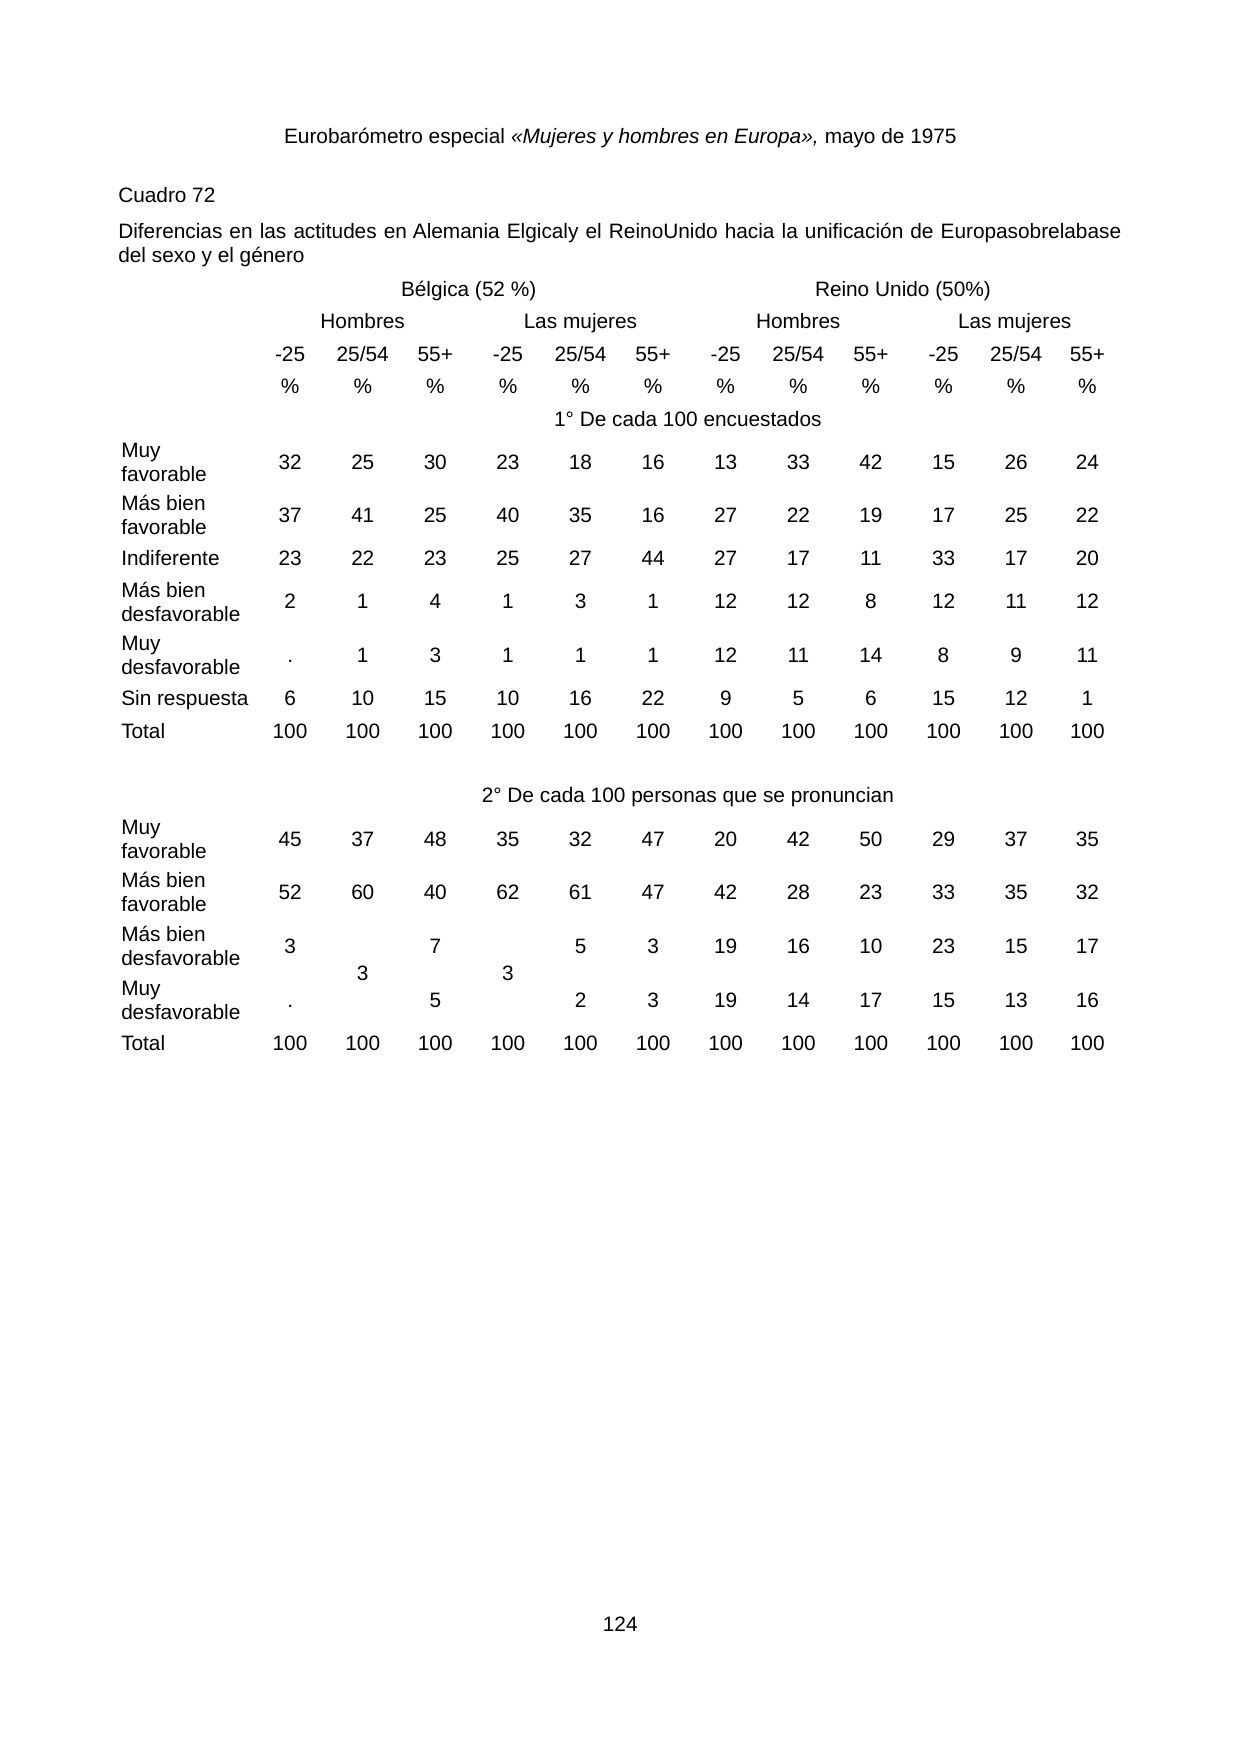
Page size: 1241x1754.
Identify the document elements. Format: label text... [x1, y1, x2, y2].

table_cell 4 [399, 575, 471, 628]
table_cell 32 [1052, 865, 1122, 919]
table_cell 35 [980, 865, 1052, 919]
table_cell 23 [907, 919, 979, 973]
table_cell % [1052, 370, 1122, 402]
table_cell 2° De cada 100 personas que se pronuncian [254, 779, 1122, 812]
table_cell 100 [907, 1027, 979, 1059]
table_cell 55+ [834, 338, 907, 370]
table_cell Más bien favorable [118, 865, 253, 919]
table_cell . [254, 973, 326, 1027]
table_cell 1° De cada 100 encuestados [254, 402, 1122, 434]
table_cell 3 [617, 973, 689, 1027]
table_cell Hombres [689, 305, 907, 337]
table_cell 6 [834, 682, 907, 714]
table_cell % [471, 370, 544, 402]
table_cell 18 [544, 435, 617, 488]
table_cell [907, 747, 979, 779]
table_cell 100 [326, 714, 399, 747]
table_cell 10 [326, 682, 399, 714]
table_cell Sin respuesta [118, 682, 253, 714]
table_cell 23 [471, 435, 544, 488]
table_cell 15 [907, 973, 979, 1027]
table_cell 16 [544, 682, 617, 714]
table_cell 35 [544, 488, 617, 542]
table_cell 42 [762, 812, 834, 865]
table_cell % [254, 370, 326, 402]
table_cell -25 [471, 338, 544, 370]
table_cell 27 [689, 488, 762, 542]
table_cell 37 [326, 812, 399, 865]
table_cell Las mujeres [471, 305, 689, 337]
table_cell 8 [834, 575, 907, 628]
table_cell 5 [762, 682, 834, 714]
table_cell 10 [471, 682, 544, 714]
table_cell 47 [617, 865, 689, 919]
table_cell 22 [762, 488, 834, 542]
table_cell [118, 402, 253, 434]
table_cell 100 [980, 1027, 1052, 1059]
table_cell 25/54 [980, 338, 1052, 370]
table_cell Muy favorable [118, 812, 253, 865]
table_cell 5 [544, 919, 617, 973]
table_cell 12 [689, 628, 762, 682]
table_cell 100 [617, 714, 689, 747]
table_cell 26 [980, 435, 1052, 488]
table_cell 1 [617, 628, 689, 682]
table_cell 55+ [399, 338, 471, 370]
table_cell Más bien favorable [118, 488, 253, 542]
table_cell 100 [1052, 714, 1122, 747]
table_cell 17 [980, 542, 1052, 574]
table_cell 19 [689, 919, 762, 973]
table_cell 1 [326, 575, 399, 628]
table_cell 32 [544, 812, 617, 865]
table_cell 32 [254, 435, 326, 488]
table_cell 17 [762, 542, 834, 574]
table_cell % [689, 370, 762, 402]
table_cell 42 [834, 435, 907, 488]
table_cell 20 [689, 812, 762, 865]
table_cell 100 [762, 1027, 834, 1059]
table_cell [544, 747, 617, 779]
table_cell [326, 747, 399, 779]
table_cell 41 [326, 488, 399, 542]
table_cell [762, 747, 834, 779]
table_cell 3 [254, 919, 326, 973]
table_cell 1 [471, 575, 544, 628]
table_cell 23 [399, 542, 471, 574]
table_cell 12 [1052, 575, 1122, 628]
table_cell 15 [980, 919, 1052, 973]
table_cell 100 [762, 714, 834, 747]
table_cell 42 [689, 865, 762, 919]
table_cell 100 [471, 1027, 544, 1059]
table_cell 55+ [1052, 338, 1122, 370]
table_header Bélgica (52 %) [254, 273, 689, 305]
table_cell [471, 747, 544, 779]
table_cell 9 [980, 628, 1052, 682]
text Cuadro 72 [118, 183, 1122, 207]
table_cell 100 [689, 1027, 762, 1059]
table_cell 17 [907, 488, 979, 542]
table_cell 3 [617, 919, 689, 973]
table_cell 8 [907, 628, 979, 682]
table_cell 60 [326, 865, 399, 919]
table_cell [118, 779, 253, 812]
table_cell 1 [544, 628, 617, 682]
table_cell 12 [980, 682, 1052, 714]
table_cell 10 [834, 919, 907, 973]
table_cell 100 [254, 1027, 326, 1059]
table_cell 33 [907, 865, 979, 919]
table_cell 55+ [617, 338, 689, 370]
table_cell 100 [980, 714, 1052, 747]
table_cell 17 [1052, 919, 1122, 973]
table_cell % [762, 370, 834, 402]
table_cell Más bien desfavorable [118, 919, 253, 973]
table_cell 100 [689, 714, 762, 747]
table_cell 15 [907, 435, 979, 488]
table_cell Muy desfavorable [118, 628, 253, 682]
table_cell 25/54 [544, 338, 617, 370]
table_cell [118, 370, 253, 402]
table_cell 28 [762, 865, 834, 919]
table_cell 16 [762, 919, 834, 973]
table_cell Total [118, 1027, 253, 1059]
table_cell 12 [689, 575, 762, 628]
table_cell % [617, 370, 689, 402]
table_cell 100 [1052, 1027, 1122, 1059]
table_cell % [399, 370, 471, 402]
table_cell [834, 747, 907, 779]
table_cell 15 [907, 682, 979, 714]
table_cell 37 [980, 812, 1052, 865]
table_cell Muy favorable [118, 435, 253, 488]
table_cell 3 [471, 919, 544, 1027]
table_cell -25 [254, 338, 326, 370]
table_cell 100 [254, 714, 326, 747]
table_cell 5 [399, 973, 471, 1027]
table_cell 19 [834, 488, 907, 542]
table_cell Más bien desfavorable [118, 575, 253, 628]
table_cell [689, 747, 762, 779]
table_cell 12 [762, 575, 834, 628]
table_cell 16 [617, 488, 689, 542]
table_cell 100 [907, 714, 979, 747]
table_cell Indiferente [118, 542, 253, 574]
table_cell [617, 747, 689, 779]
table_cell 7 [399, 919, 471, 973]
table_cell 14 [834, 628, 907, 682]
table_cell 40 [399, 865, 471, 919]
table_cell 100 [544, 714, 617, 747]
table_cell 25 [471, 542, 544, 574]
table_cell 19 [689, 973, 762, 1027]
table_cell 25 [326, 435, 399, 488]
table_cell 16 [1052, 973, 1122, 1027]
table_cell 9 [689, 682, 762, 714]
table_cell 100 [834, 714, 907, 747]
table_cell [1052, 747, 1122, 779]
table_cell 100 [326, 1027, 399, 1059]
table_cell 20 [1052, 542, 1122, 574]
table_cell 6 [254, 682, 326, 714]
table_cell 11 [980, 575, 1052, 628]
table_cell -25 [907, 338, 979, 370]
table_cell % [834, 370, 907, 402]
table_cell 61 [544, 865, 617, 919]
table_cell 11 [1052, 628, 1122, 682]
table_cell Las mujeres [907, 305, 1122, 337]
table_cell 1 [1052, 682, 1122, 714]
table_cell 45 [254, 812, 326, 865]
table_cell 1 [471, 628, 544, 682]
table_cell 11 [834, 542, 907, 574]
table_cell 35 [1052, 812, 1122, 865]
table_cell 33 [907, 542, 979, 574]
table_cell [118, 305, 253, 337]
table_cell 100 [617, 1027, 689, 1059]
table_cell 25/54 [762, 338, 834, 370]
table_cell 25 [980, 488, 1052, 542]
table_cell [980, 747, 1052, 779]
table_cell 3 [544, 575, 617, 628]
table_cell [254, 747, 326, 779]
table_cell 62 [471, 865, 544, 919]
table_cell 3 [326, 919, 399, 1027]
table_cell % [326, 370, 399, 402]
table_cell 2 [544, 973, 617, 1027]
table_cell 12 [907, 575, 979, 628]
text Diferencias en las actitudes en Alemania Elgicaly el ReinoUnido hacia la unificación de Europasobrelabase del sexo y el género [118, 219, 1122, 267]
table_cell 48 [399, 812, 471, 865]
table_cell % [544, 370, 617, 402]
table_cell 100 [399, 1027, 471, 1059]
table_cell 100 [399, 714, 471, 747]
table_cell [118, 747, 253, 779]
table_cell 33 [762, 435, 834, 488]
table_cell 22 [326, 542, 399, 574]
table_cell . [254, 628, 326, 682]
table_cell 15 [399, 682, 471, 714]
table_cell 2 [254, 575, 326, 628]
table_cell 11 [762, 628, 834, 682]
table_cell 24 [1052, 435, 1122, 488]
table_cell 52 [254, 865, 326, 919]
table_cell -25 [689, 338, 762, 370]
table_header Reino Unido (50%) [689, 273, 1122, 305]
table_cell 100 [544, 1027, 617, 1059]
table_cell 37 [254, 488, 326, 542]
table_cell 17 [834, 973, 907, 1027]
table_cell 13 [980, 973, 1052, 1027]
table_cell 44 [617, 542, 689, 574]
table_cell [399, 747, 471, 779]
table_cell 22 [617, 682, 689, 714]
table_cell 29 [907, 812, 979, 865]
table_cell 27 [544, 542, 617, 574]
table_cell [118, 338, 253, 370]
table_cell 1 [617, 575, 689, 628]
table_cell 50 [834, 812, 907, 865]
table_cell 22 [1052, 488, 1122, 542]
table_cell 14 [762, 973, 834, 1027]
table_cell Total [118, 714, 253, 747]
table_cell 23 [254, 542, 326, 574]
table_header [118, 273, 253, 305]
table_cell Muy desfavorable [118, 973, 253, 1027]
table_cell 3 [399, 628, 471, 682]
table_cell 30 [399, 435, 471, 488]
table_cell % [980, 370, 1052, 402]
table_cell 47 [617, 812, 689, 865]
table_cell 16 [617, 435, 689, 488]
table_cell 25/54 [326, 338, 399, 370]
table_cell 35 [471, 812, 544, 865]
table_cell 13 [689, 435, 762, 488]
table_cell 100 [834, 1027, 907, 1059]
table_cell 1 [326, 628, 399, 682]
table_cell 40 [471, 488, 544, 542]
table_cell Hombres [254, 305, 471, 337]
table_cell 100 [471, 714, 544, 747]
table_cell 27 [689, 542, 762, 574]
table_cell 25 [399, 488, 471, 542]
table_cell % [907, 370, 979, 402]
table_cell 23 [834, 865, 907, 919]
